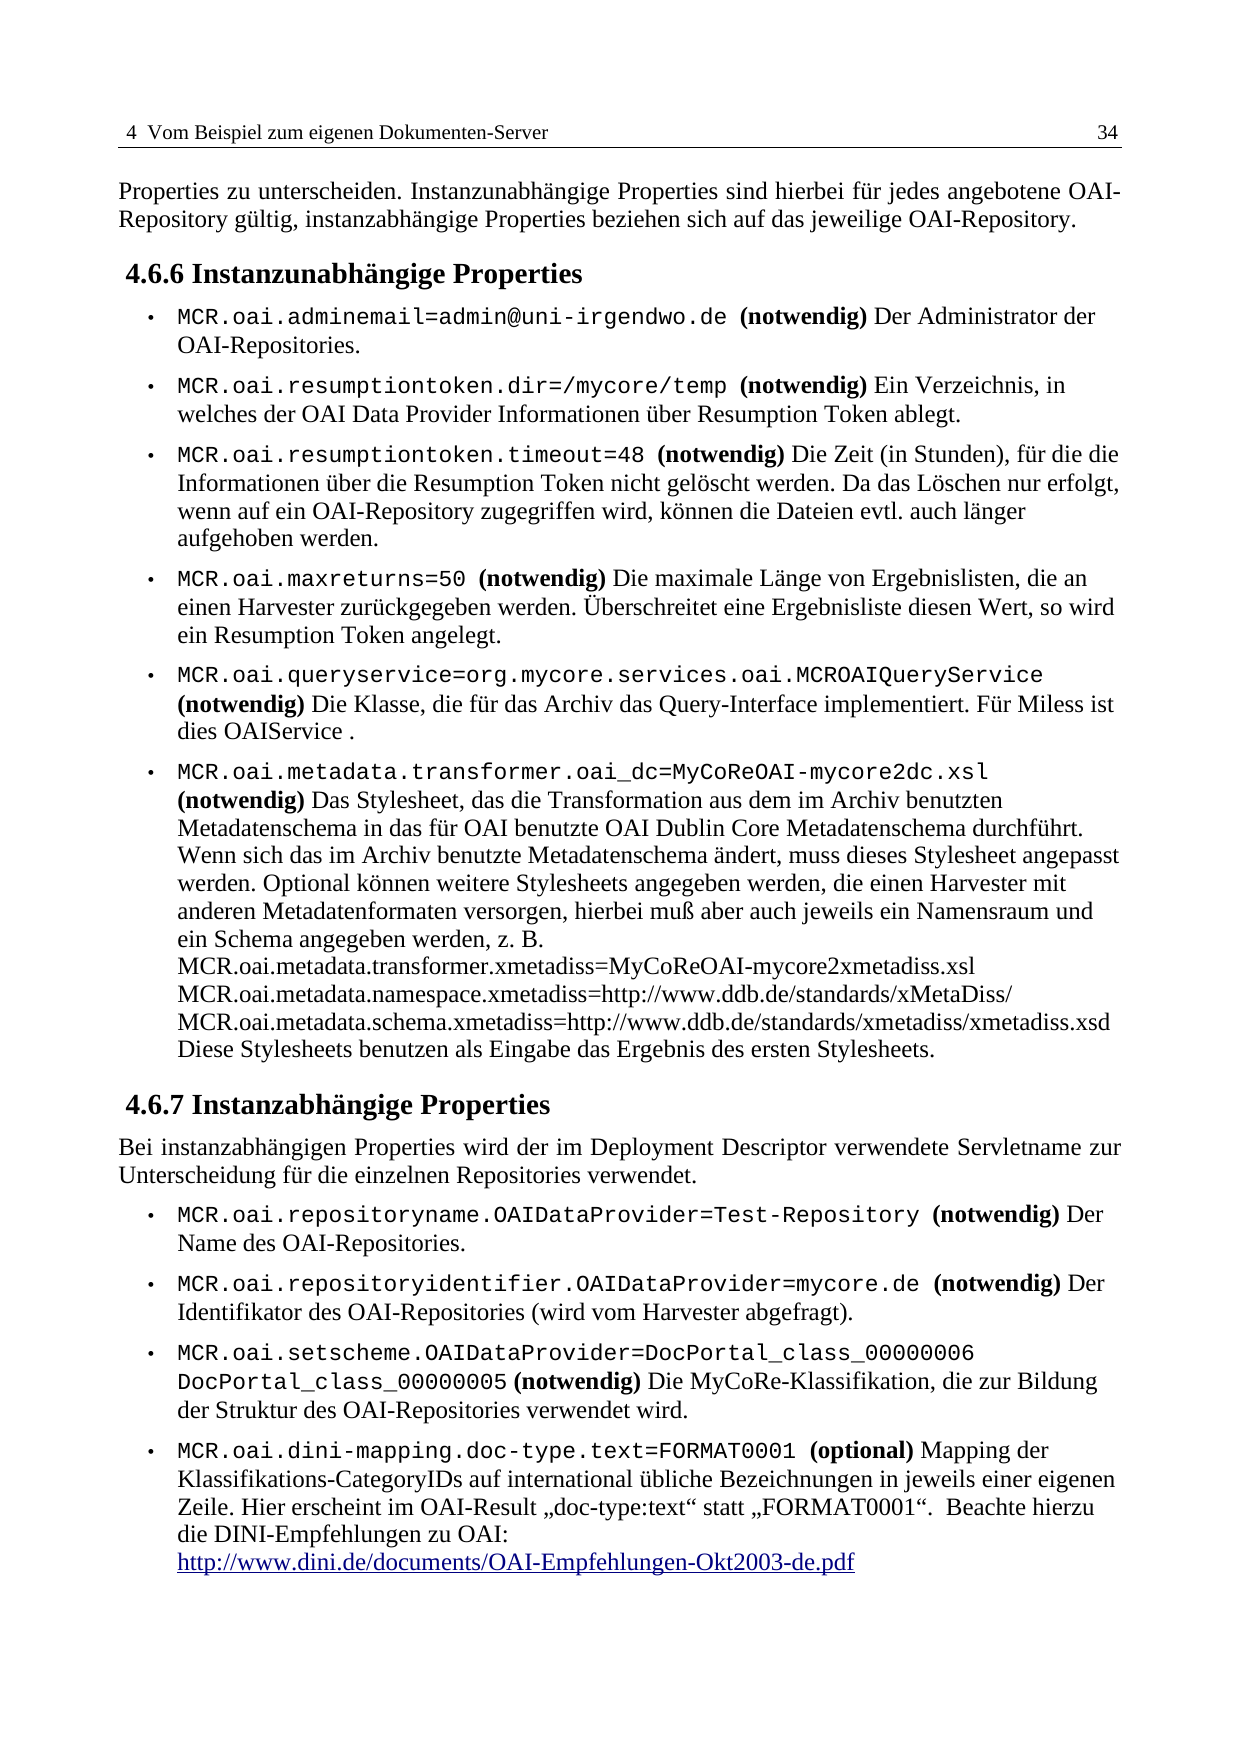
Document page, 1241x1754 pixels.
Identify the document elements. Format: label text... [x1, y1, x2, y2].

list MCR.oai.dini-mapping.doc-type.text=FORMAT0001 (optional) Mapping der Klassifikations-CategoryIDs auf international übliche Bezeichnungen in jeweils einer eigenen Zeile. Hier erscheint im OAI-Result „doc-type:text“ statt „FORMAT0001“. Beachte hierzu die DINI-Empfehlungen zu OAI: http://www.dini.de/documents/OAI-Empfehlungen-Okt2003-de.pdf [118, 1436, 1122, 1576]
text Properties zu unterscheiden. Instanzunabhängige Properties sind hierbei für jedes angebotene OAI-Repository gültig, instanzabhängige Properties beziehen sich auf das jeweilige OAI-Repository. [118, 177, 1122, 232]
subtitle Instanzabhängige Properties [118, 1088, 1122, 1121]
list MCR.oai.maxreturns=50 (notwendig) Die maximale Länge von Ergebnislisten, die an einen Harvester zurückgegeben werden. Überschreitet eine Ergebnisliste diesen Wert, so wird ein Resumption Token angelegt. [118, 564, 1122, 649]
list MCR.oai.resumptiontoken.timeout=48 (notwendig) Die Zeit (in Stunden), für die die Informationen über die Resumption Token nicht gelöscht werden. Da das Löschen nur erfolgt, wenn auf ein OAI-Repository zugegriffen wird, können die Dateien evtl. auch länger aufgehoben werden. [118, 440, 1122, 552]
list MCR.oai.repositoryidentifier.OAIDataProvider=mycore.de (notwendig) Der Identifikator des OAI-Repositories (wird vom Harvester abgefragt). [118, 1269, 1122, 1326]
list MCR.oai.setscheme.OAIDataProvider=DocPortal_class_00000006 DocPortal_class_00000005 (notwendig) Die MyCoRe-Klassifikation, die zur Bildung der Struktur des OAI-Repositories verwendet wird. [118, 1338, 1122, 1424]
subtitle Instanzunabhängige Properties [118, 257, 1122, 290]
text Bei instanzabhängigen Properties wird der im Deployment Descriptor verwendete Servletname zur Unterscheidung für die einzelnen Repositories verwendet. [118, 1133, 1122, 1188]
list MCR.oai.repositoryname.OAIDataProvider=Test-Repository (notwendig) Der Name des OAI-Repositories. [118, 1200, 1122, 1257]
list MCR.oai.adminemail=admin@uni-irgendwo.de (notwendig) Der Administrator der OAI-Repositories. [118, 302, 1122, 359]
list MCR.oai.metadata.transformer.oai_dc=MyCoReOAI-mycore2dc.xsl (notwendig) Das Stylesheet, das die Transformation aus dem im Archiv benutzten Metadatenschema in das für OAI benutzte OAI Dublin Core Metadatenschema durchführt. Wenn sich das im Archiv benutzte Metadatenschema ändert, muss dieses Stylesheet angepasst werden. Optional können weitere Stylesheets angegeben werden, die einen Harvester mit anderen Metadatenformaten versorgen, hierbei muß aber auch jeweils ein Namensraum und ein Schema angegeben werden, z. B. MCR.oai.metadata.transformer.xmetadiss=MyCoReOAI-mycore2xmetadiss.xsl MCR.oai.metadata.namespace.xmetadiss=http://www.ddb.de/standards/xMetaDiss/ MCR.oai.metadata.schema.xmetadiss=http://www.ddb.de/standards/xmetadiss/xmetadiss.xsd Diese Stylesheets benutzen als Eingabe das Ergebnis des ersten Stylesheets. [118, 757, 1122, 1063]
list MCR.oai.queryservice=org.mycore.services.oai.MCROAIQueryService (notwendig) Die Klasse, die für das Archiv das Query-Interface implementiert. Für Miless ist dies OAIService . [118, 660, 1122, 745]
list MCR.oai.resumptiontoken.dir=/mycore/temp (notwendig) Ein Verzeichnis, in welches der OAI Data Provider Informationen über Resumption Token ablegt. [118, 371, 1122, 428]
